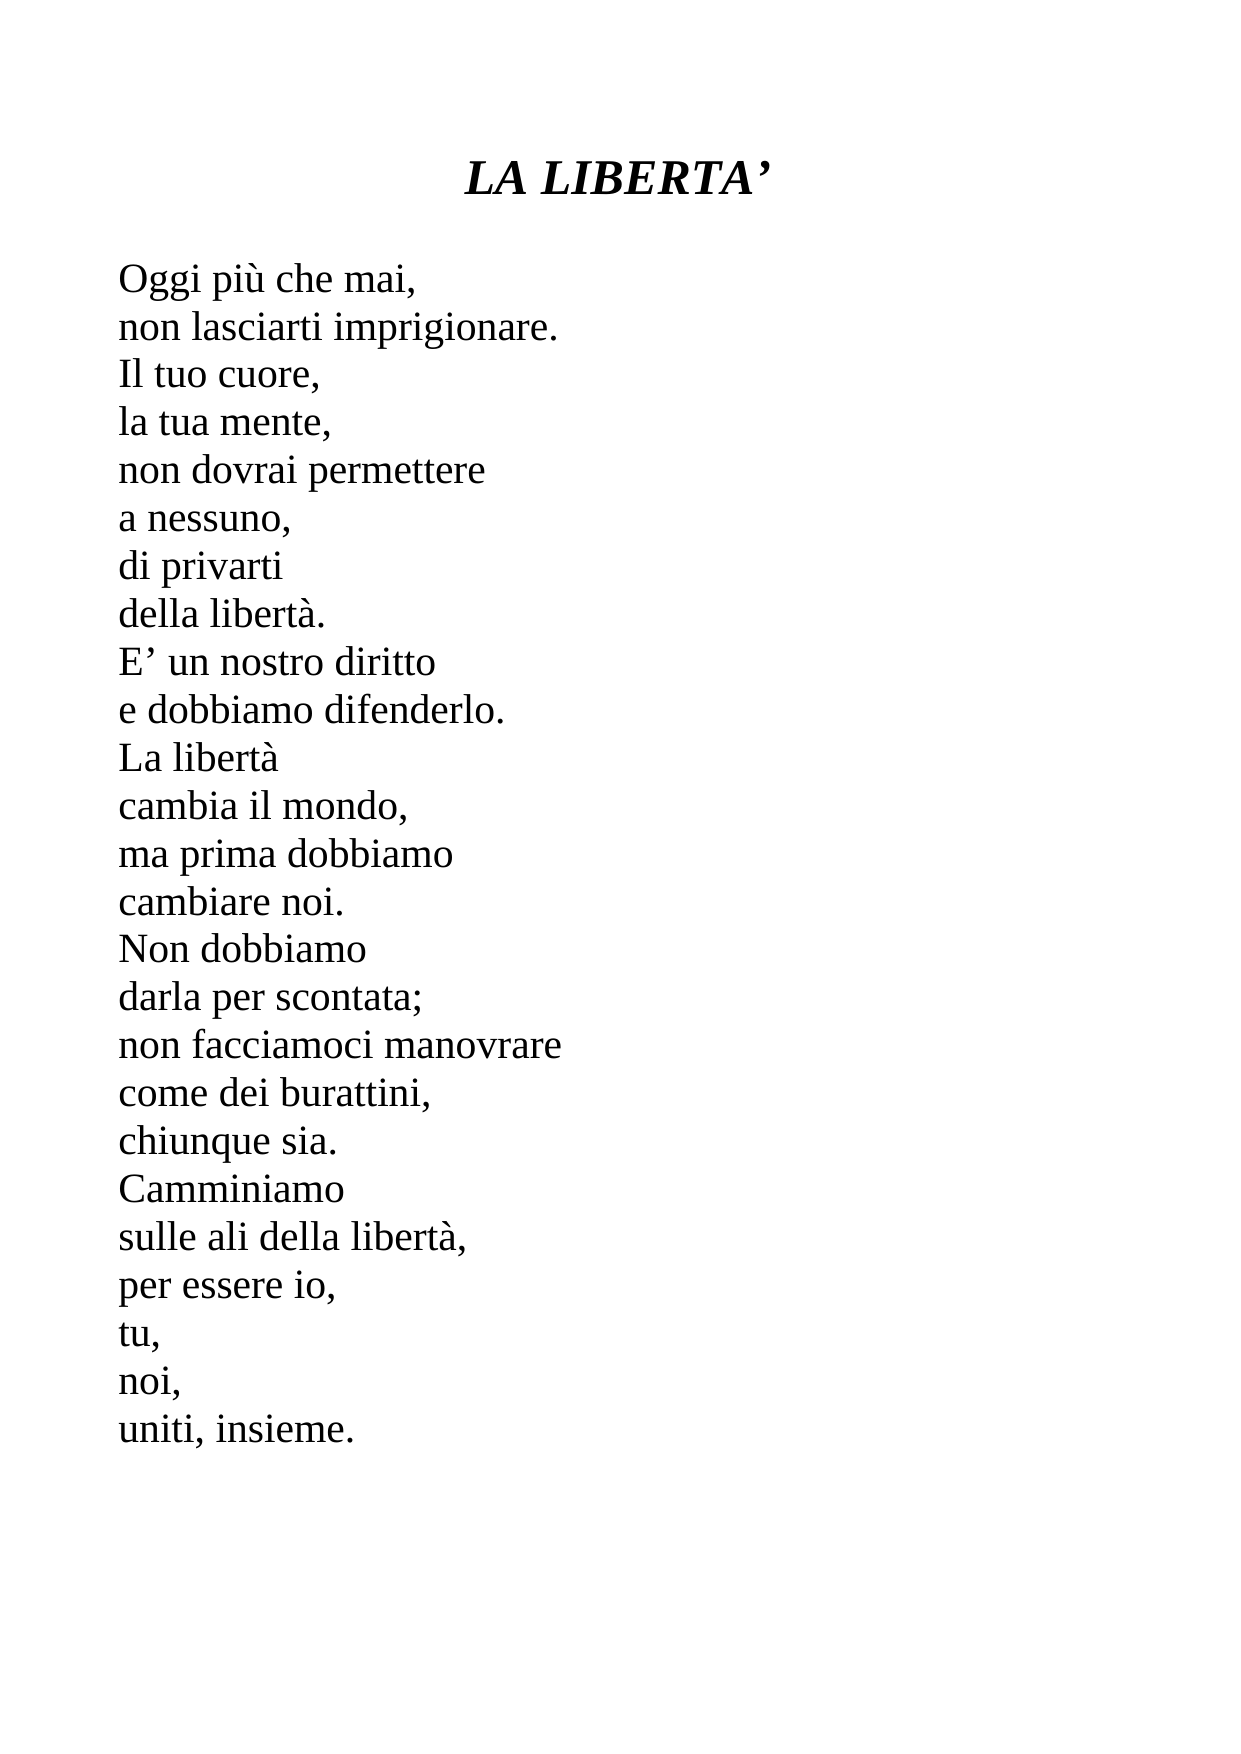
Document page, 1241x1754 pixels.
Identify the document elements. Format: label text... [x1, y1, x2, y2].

text La libertà [118, 732, 1122, 780]
text a nessuno, [118, 493, 1122, 541]
text non facciamoci manovrare [118, 1020, 1122, 1068]
text Oggi più che mai, [118, 253, 1122, 301]
text chiunque sia. [118, 1116, 1122, 1163]
text noi, [118, 1355, 1122, 1403]
text non dovrai permettere [118, 445, 1122, 493]
text uniti, insieme. [118, 1403, 1122, 1451]
text di privarti [118, 541, 1122, 588]
text cambia il mondo, [118, 780, 1122, 828]
text LA LIBERTA’ [118, 148, 1122, 205]
text Camminiamo [118, 1163, 1122, 1211]
text tu, [118, 1307, 1122, 1355]
text la tua mente, [118, 397, 1122, 445]
text sulle ali della libertà, [118, 1211, 1122, 1259]
text della libertà. [118, 588, 1122, 636]
text non lasciarti imprigionare. [118, 301, 1122, 349]
text Il tuo cuore, [118, 349, 1122, 397]
text e dobbiamo difenderlo. [118, 684, 1122, 732]
text per essere io, [118, 1259, 1122, 1307]
text ma prima dobbiamo [118, 828, 1122, 876]
text Non dobbiamo [118, 924, 1122, 972]
text E’ un nostro diritto [118, 636, 1122, 684]
text cambiare noi. [118, 876, 1122, 924]
text come dei burattini, [118, 1068, 1122, 1116]
text darla per scontata; [118, 972, 1122, 1020]
